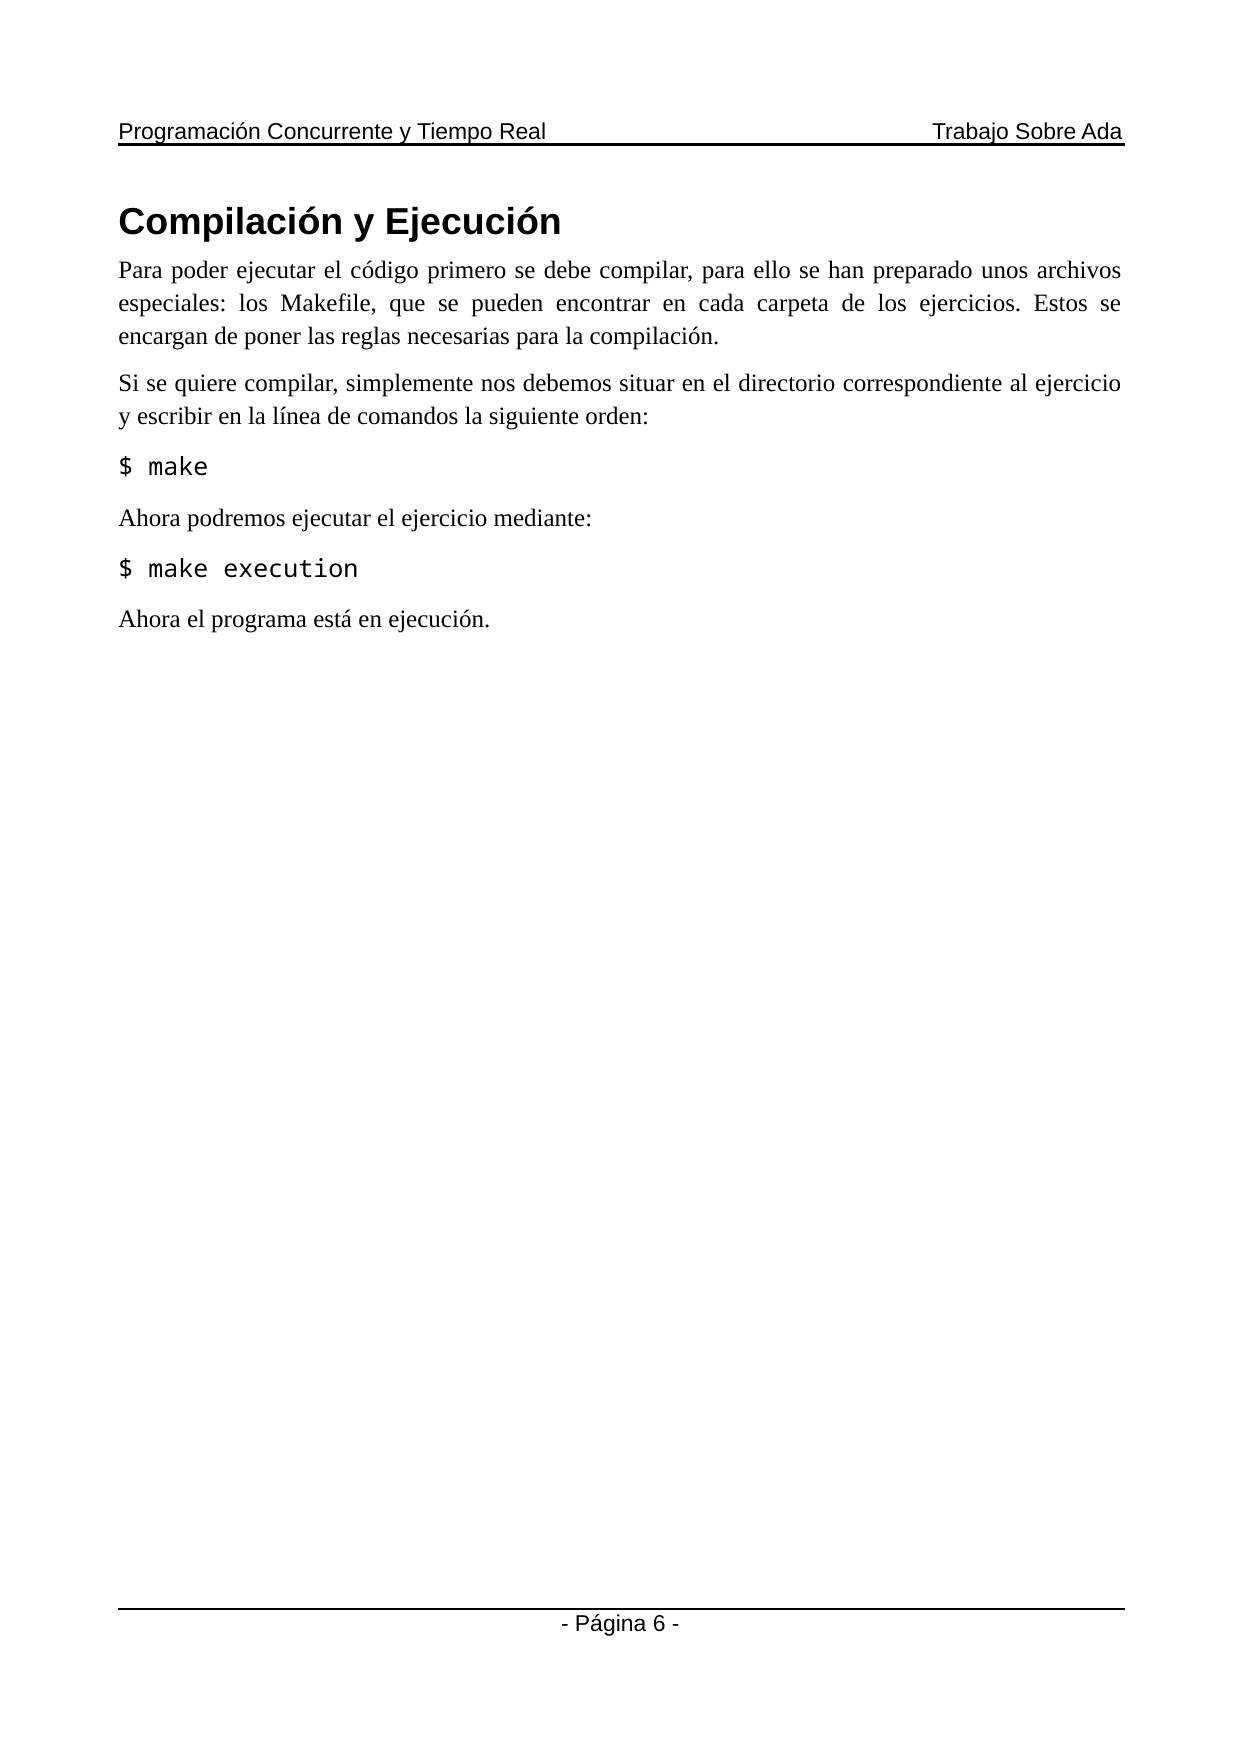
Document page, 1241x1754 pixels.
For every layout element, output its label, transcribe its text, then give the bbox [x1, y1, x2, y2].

text Si se quiere compilar, simplemente nos debemos situar en el directorio correspondiente al ejercicio y escribir en la línea de comandos la siguiente orden: [118, 368, 1122, 430]
text Ahora podremos ejecutar el ejercicio mediante: [118, 503, 1122, 531]
text Ahora el programa está en ejecución. [118, 604, 1122, 633]
subtitle Compilación y Ejecución [118, 199, 1122, 242]
text $ make execution [118, 550, 1122, 584]
text Para poder ejecutar el código primero se debe compilar, para ello se han preparado unos archivos especiales: los Makefile, que se pueden encontrar en cada carpeta de los ejercicios. Estos se encargan de poner las reglas necesarias para la compilación. [118, 255, 1122, 349]
text $ make [118, 449, 1122, 483]
